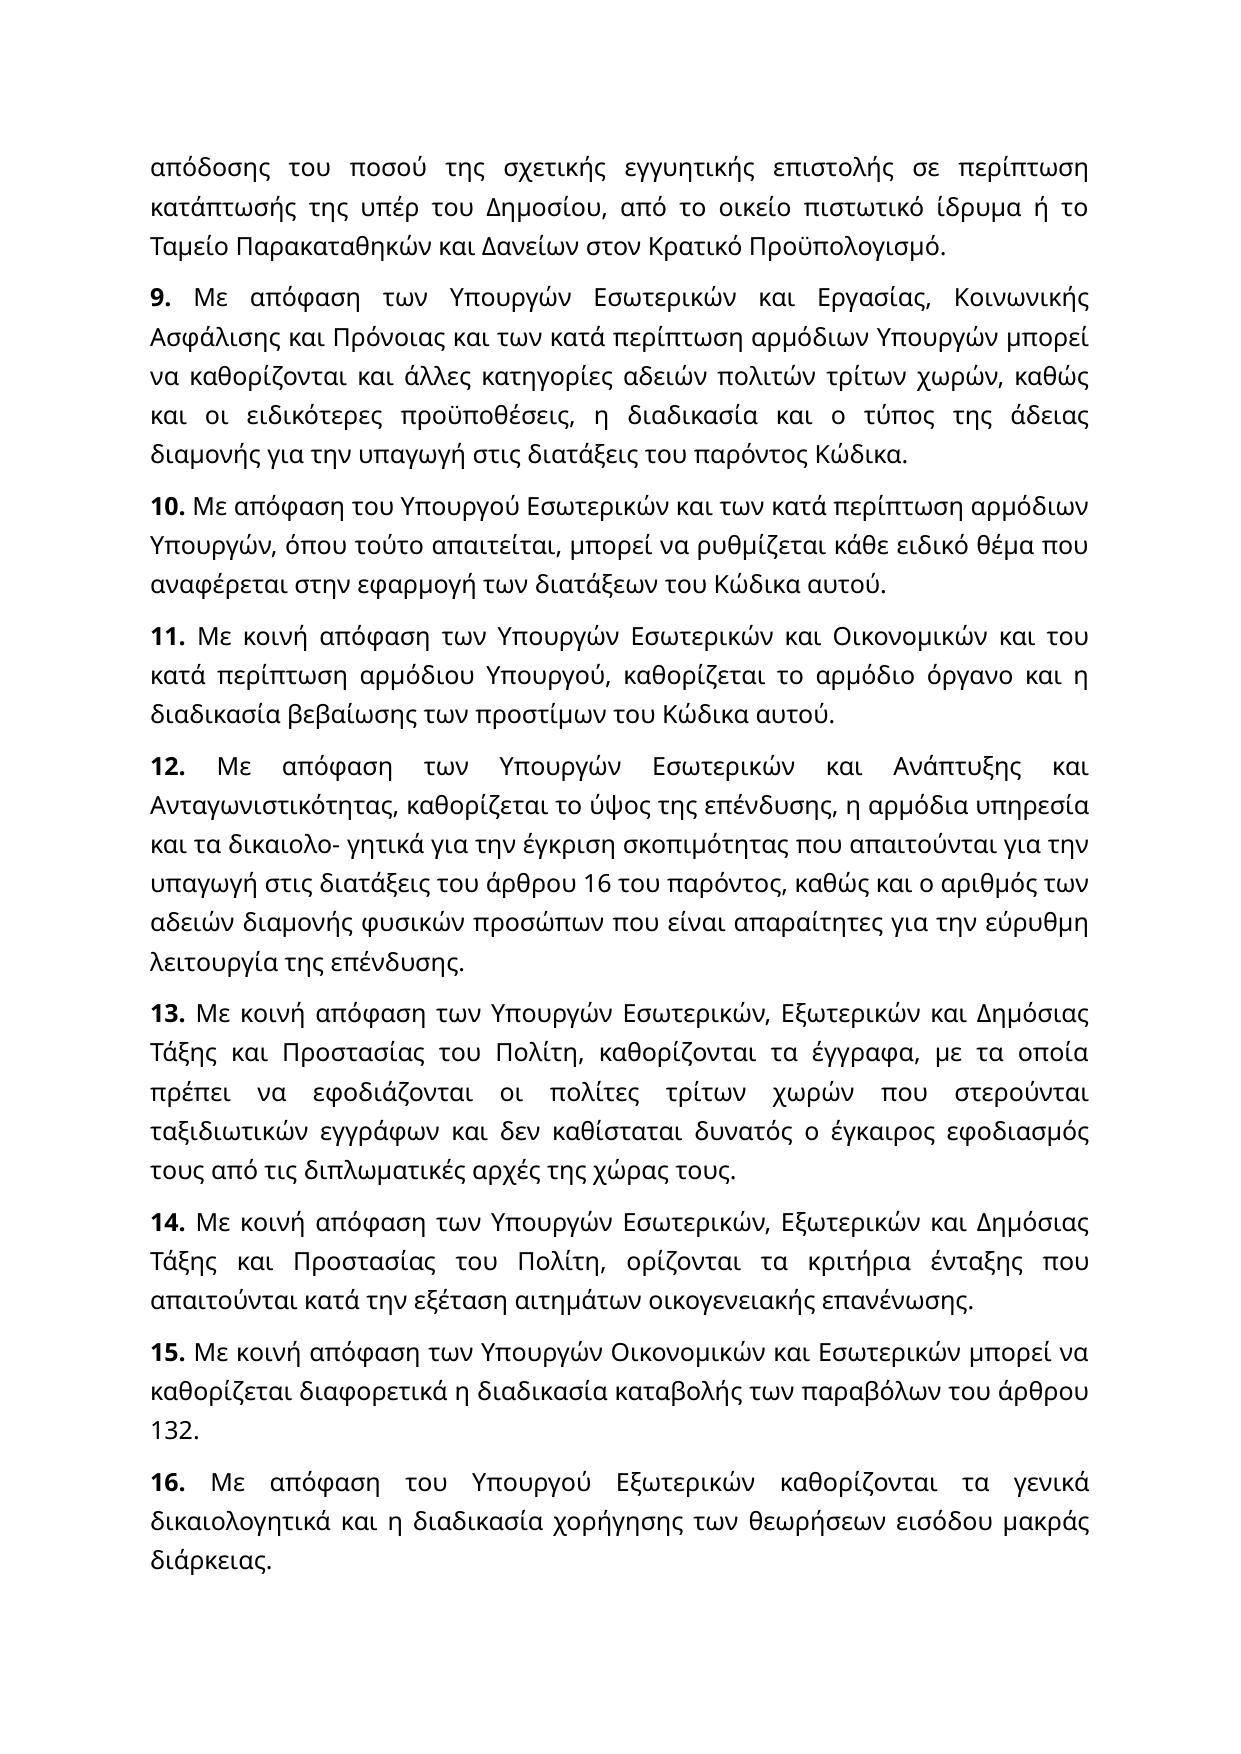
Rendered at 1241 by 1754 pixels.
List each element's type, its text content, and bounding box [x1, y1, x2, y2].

text απόδοσης του ποσού της σχετικής εγγυητικής επιστολής σε περίπτωση κατάπτωσής της υπέρ του Δημοσίου, από το οικείο πιστωτικό ίδρυμα ή το Ταμείο Παρακαταθηκών και Δανείων στον Κρατικό Προϋπολογισμό. [150, 150, 1090, 262]
text 11. Με κοινή απόφαση των Υπουργών Εσωτερικών και Οικονομικών και του κατά περίπτωση αρμόδιου Υπουργού, καθορίζεται το αρμόδιο όργανο και η διαδικασία βεβαίωσης των προστίμων του Κώδικα αυτού. [150, 618, 1090, 731]
text 15. Με κοινή απόφαση των Υπουργών Οικονομικών και Εσωτερικών μπορεί να καθορίζεται διαφορετικά η διαδικασία καταβολής των παραβόλων του άρθρου 132. [150, 1334, 1090, 1447]
text 10. Με απόφαση του Υπουργού Εσωτερικών και των κατά περίπτωση αρμόδιων Υπουργών, όπου τούτο απαιτείται, μπορεί να ρυθμίζεται κάθε ειδικό θέμα που αναφέρεται στην εφαρμογή των διατάξεων του Κώδικα αυτού. [150, 488, 1090, 601]
text 13. Με κοινή απόφαση των Υπουργών Εσωτερικών, Εξωτερικών και Δημόσιας Τάξης και Προστασίας του Πολίτη, καθορίζονται τα έγγραφα, με τα οποία πρέπει να εφοδιάζονται οι πολίτες τρίτων χωρών που στερούνται ταξιδιωτικών εγγράφων και δεν καθίσταται δυνατός ο έγκαιρος εφοδιασμός τους από τις διπλωματικές αρχές της χώρας τους. [150, 996, 1090, 1187]
text 14. Με κοινή απόφαση των Υπουργών Εσωτερικών, Εξωτερικών και Δημόσιας Τάξης και Προστασίας του Πολίτη, ορίζονται τα κριτήρια ένταξης που απαιτούνται κατά την εξέταση αιτημάτων οικογενειακής επανένωσης. [150, 1204, 1090, 1317]
text 16. Με απόφαση του Υπουργού Εξωτερικών καθορίζονται τα γενικά δικαιολογητικά και η διαδικασία χορήγησης των θεωρήσεων εισόδου μακράς διάρκειας. [150, 1464, 1090, 1577]
text 12. Με απόφαση των Υπουργών Εσωτερικών και Ανάπτυξης και Ανταγωνιστικότητας, καθορίζεται το ύψος της επένδυσης, η αρμόδια υπηρεσία και τα δικαιολο- γητικά για την έγκριση σκοπιμότητας που απαιτούνται για την υπαγωγή στις διατάξεις του άρθρου 16 του παρόντος, καθώς και ο αριθμός των αδειών διαμονής φυσικών προσώπων που είναι απαραίτητες για την εύρυθμη λειτουργία της επένδυσης. [150, 748, 1090, 978]
text 9. Με απόφαση των Υπουργών Εσωτερικών και Εργασίας, Κοινωνικής Ασφάλισης και Πρόνοιας και των κατά περίπτωση αρμόδιων Υπουργών μπορεί να καθορίζονται και άλλες κατηγορίες αδειών πολιτών τρίτων χωρών, καθώς και οι ειδικότερες προϋποθέσεις, η διαδικασία και ο τύπος της άδειας διαμονής για την υπαγωγή στις διατάξεις του παρόντος Κώδικα. [150, 280, 1090, 471]
